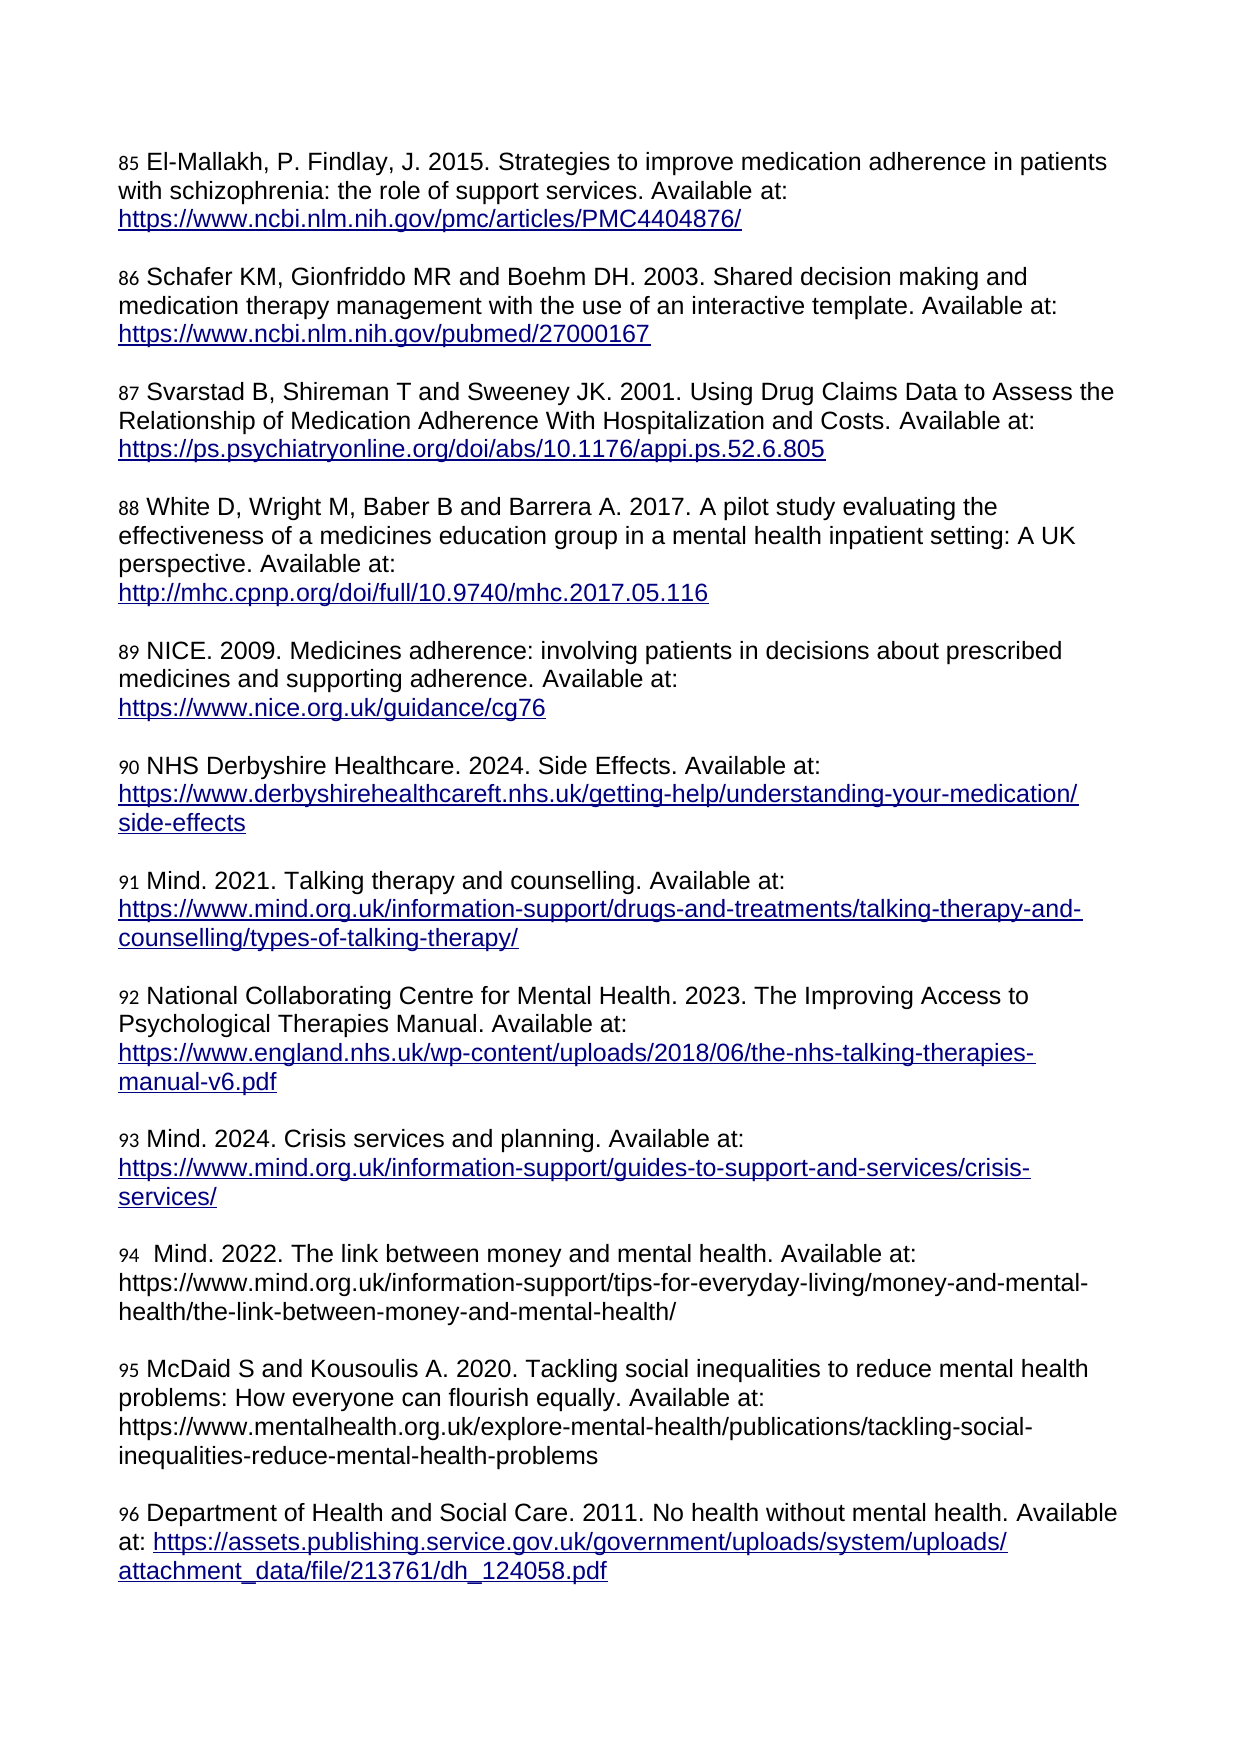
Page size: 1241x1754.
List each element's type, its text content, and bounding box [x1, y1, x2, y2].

text White D, Wright M, Baber B and Barrera A. 2017. A pilot study evaluating the effectiveness of a medicines education group in a mental health inpatient setting: A UK perspective. Available at: [118, 492, 1122, 578]
text Mind. 2022. The link between money and mental health. Available at: [118, 1239, 1122, 1268]
text NICE. 2009. Medicines adherence: involving patients in decisions about prescribed medicines and supporting adherence. Available at: https://www.nice.org.uk/guidance/cg76 [118, 636, 1122, 722]
text Schafer KM, Gionfriddo MR and Boehm DH. 2003. Shared decision making and medication therapy management with the use of an interactive template. Available at: https://www.ncbi.nlm.nih.gov/pubmed/27000167 [118, 262, 1122, 348]
text NHS Derbyshire Healthcare. 2024. Side Effects. Available at: https://www.derbyshirehealthcareft.nhs.uk/getting-help/understanding-your-medication/side-effects [118, 751, 1122, 837]
text https://www.mentalhealth.org.uk/explore-mental-health/publications/tackling-social-inequalities-reduce-mental-health-problems [118, 1412, 1122, 1469]
text McDaid S and Kousoulis A. 2020. Tackling social inequalities to reduce mental health problems: How everyone can flourish equally. Available at: [118, 1354, 1122, 1412]
text https://www.mind.org.uk/information-support/tips-for-everyday-living/money-and-mental-health/the-link-between-money-and-mental-health/ [118, 1268, 1122, 1326]
text Department of Health and Social Care. 2011. No health without mental health. Available at: https://assets.publishing.service.gov.uk/government/uploads/system/uploads/attachment_data/file/213761/dh_124058.pdf [118, 1498, 1122, 1584]
text Svarstad B, Shireman T and Sweeney JK. 2001. Using Drug Claims Data to Assess the Relationship of Medication Adherence With Hospitalization and Costs. Available at: https://ps.psychiatryonline.org/doi/abs/10.1176/appi.ps.52.6.805 [118, 377, 1122, 463]
list Mind. 2021. Talking therapy and counselling. Available at: https://www.mind.org.uk/information-support/drugs-and-treatments/talking-therapy-and-counselling/types-of-talking-therapy/ [118, 866, 1122, 952]
text El-Mallakh, P. Findlay, J. 2015. Strategies to improve medication adherence in patients with schizophrenia: the role of support services. Available at: https://www.ncbi.nlm.nih.gov/pmc/articles/PMC4404876/ [118, 147, 1122, 233]
text Mind. 2024. Crisis services and planning. Available at: https://www.mind.org.uk/information-support/guides-to-support-and-services/crisis-services/ [118, 1124, 1122, 1211]
text National Collaborating Centre for Mental Health. 2023. The Improving Access to Psychological Therapies Manual. Available at: https://www.england.nhs.uk/wp-content/uploads/2018/06/the-nhs-talking-therapies-manual-v6.pdf [118, 981, 1122, 1096]
text http://mhc.cpnp.org/doi/full/10.9740/mhc.2017.05.116 [118, 578, 1122, 607]
